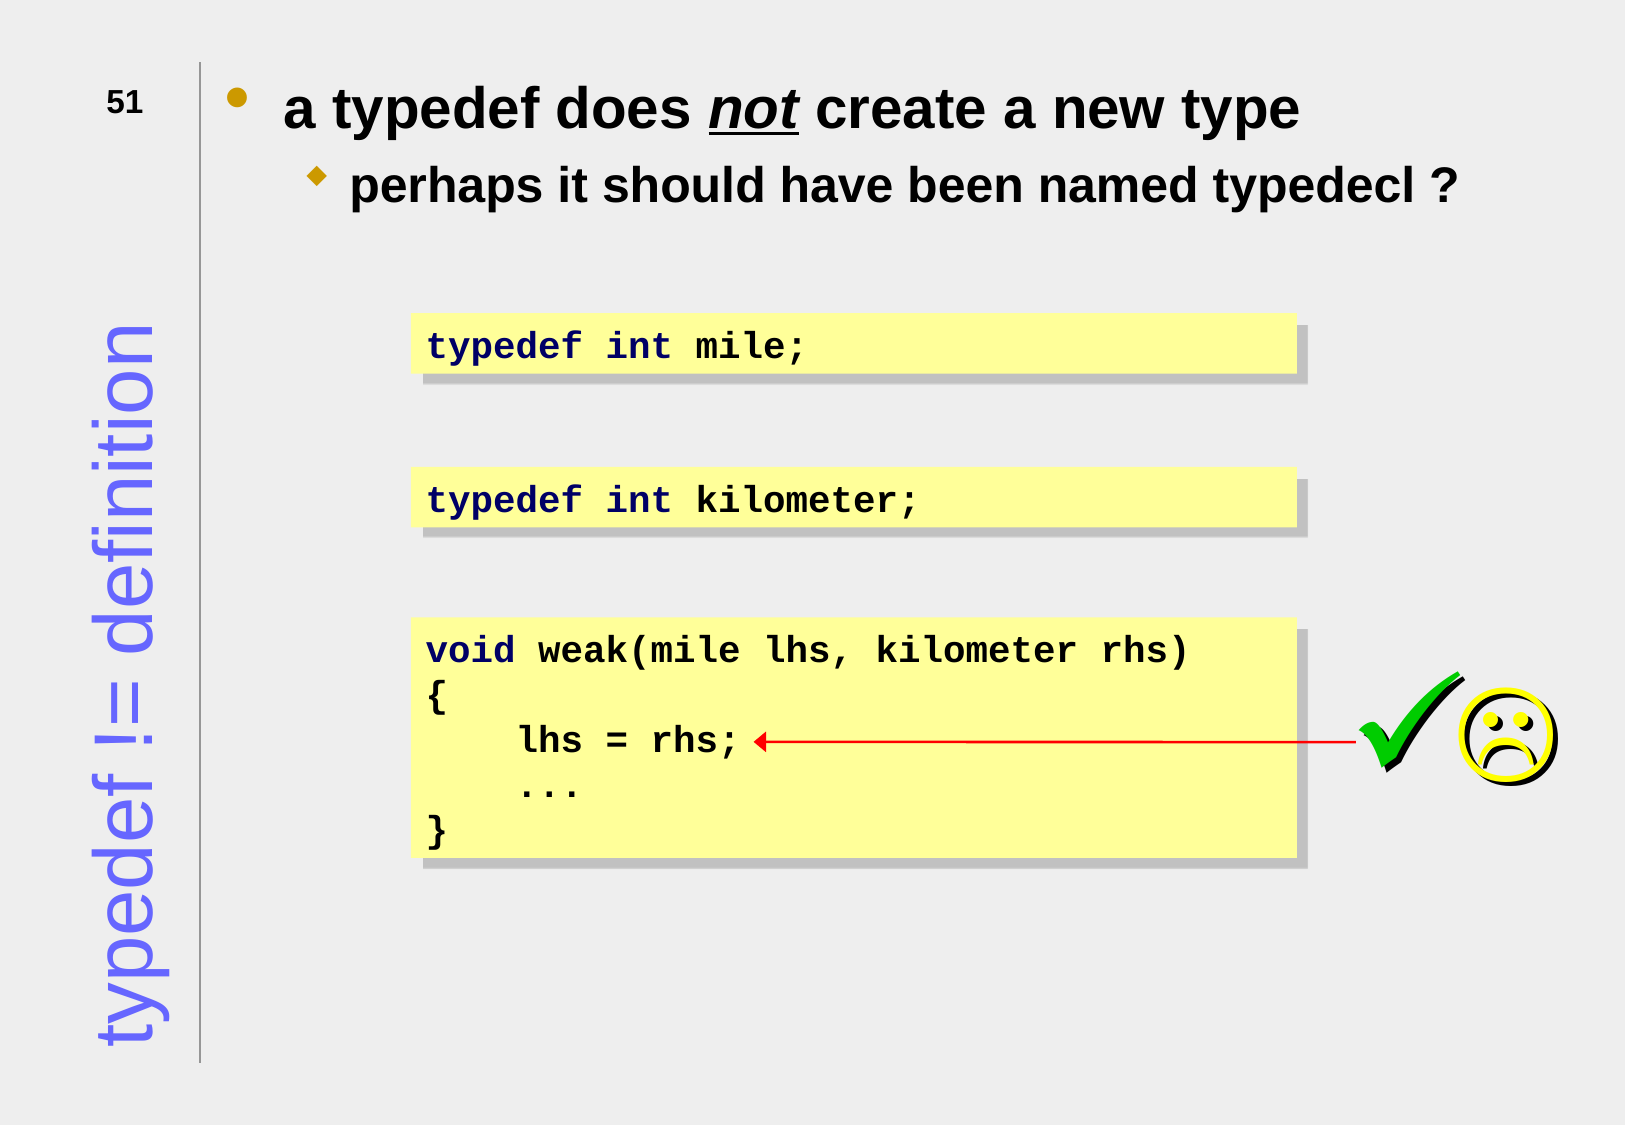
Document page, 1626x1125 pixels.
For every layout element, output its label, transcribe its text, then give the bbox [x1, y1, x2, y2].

text_box typedef int mile; [410, 313, 1297, 374]
title typedef != definition [50, 187, 188, 1063]
text_box void weak(mile lhs, kilometer rhs) { lhs = rhs; ... } [410, 617, 1297, 858]
list a typedef does not create a new type perhaps it should have been named typedecl ? [212, 62, 1550, 1063]
text_box  [1438, 647, 1626, 813]
text_box typedef int kilometer; [410, 466, 1297, 528]
text_box  [1332, 629, 1522, 825]
